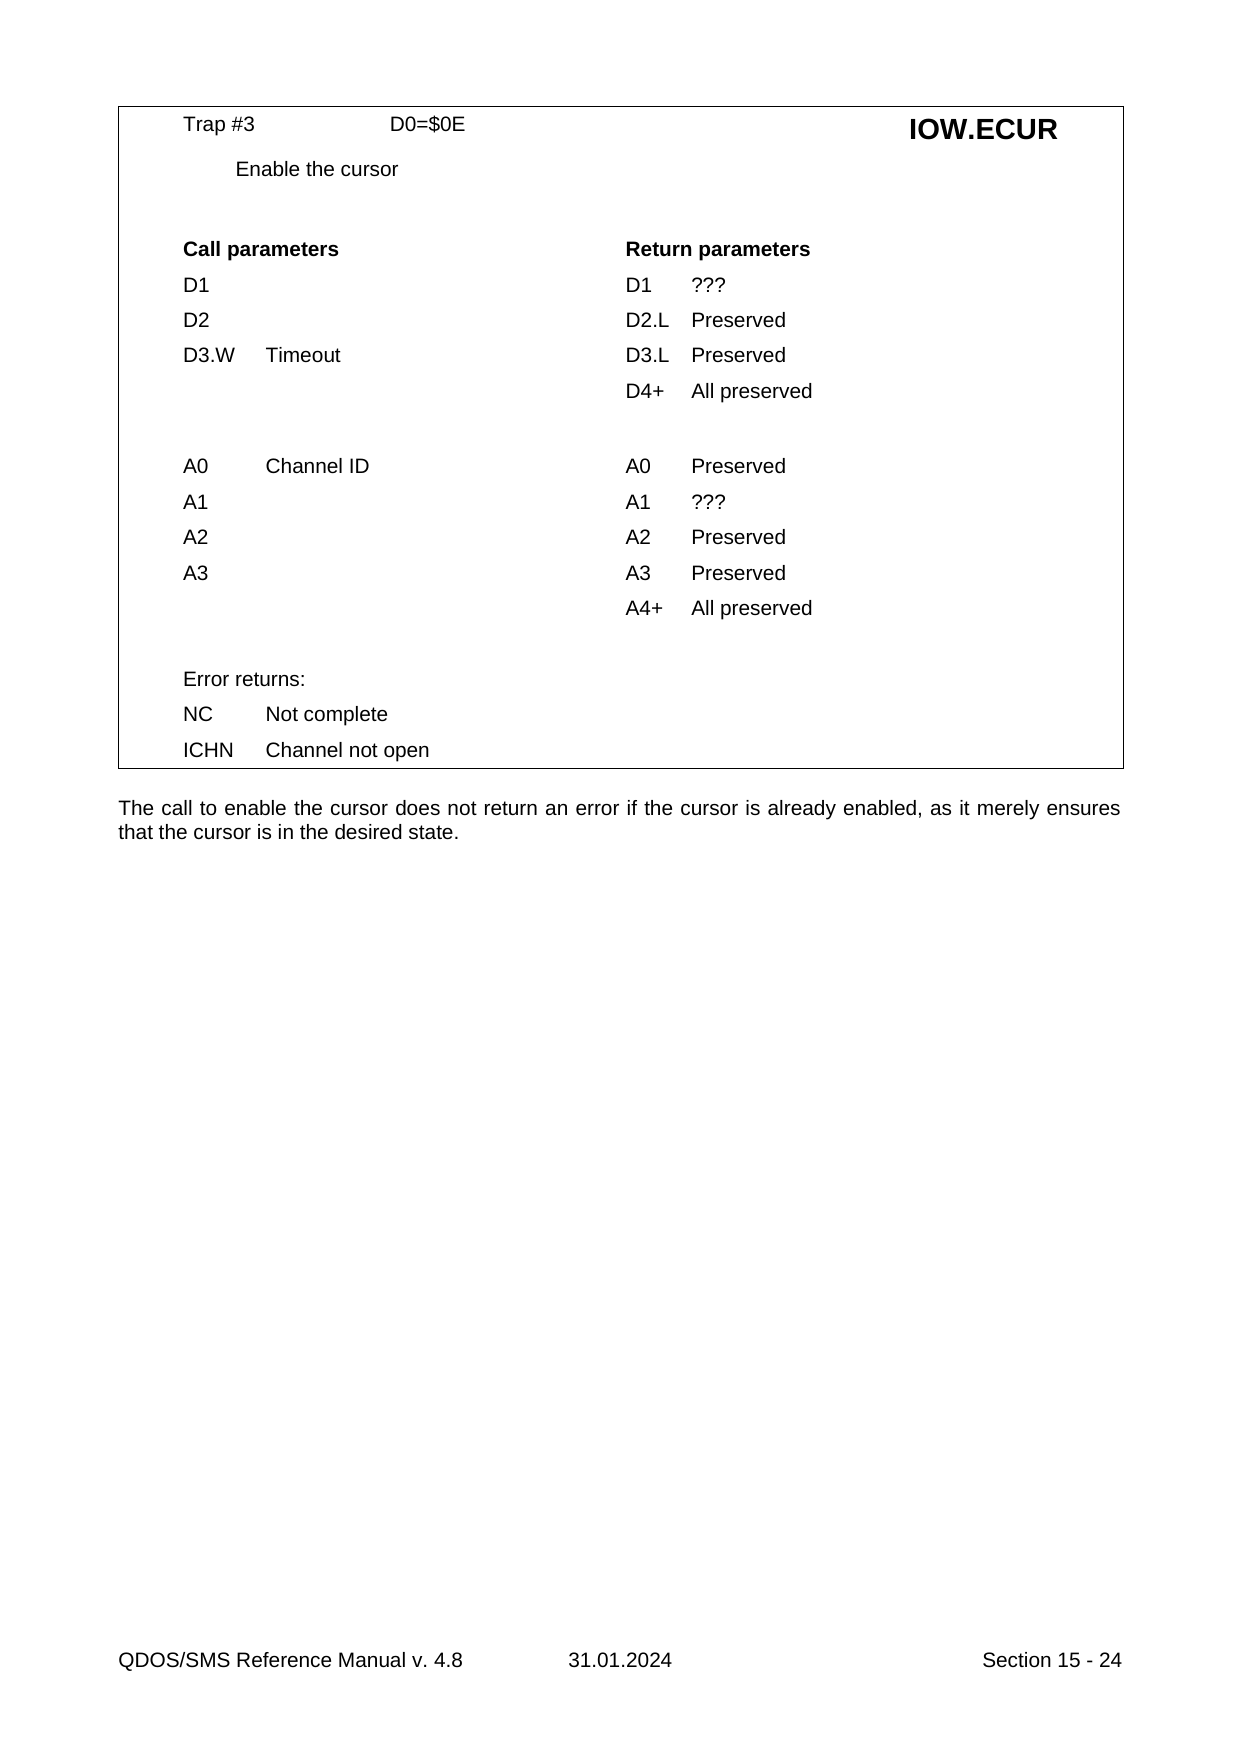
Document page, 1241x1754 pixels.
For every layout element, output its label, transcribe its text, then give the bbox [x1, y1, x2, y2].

table_cell A0 [620, 449, 685, 484]
table_cell D1 [620, 267, 685, 302]
table_cell [119, 661, 177, 697]
table_cell A3 [177, 555, 259, 590]
table_cell [119, 191, 177, 231]
table_cell [119, 626, 177, 661]
table_cell [260, 373, 620, 408]
table_header [119, 107, 177, 151]
table_cell [1064, 191, 1123, 231]
table_cell Enable the cursor [230, 151, 1063, 191]
table_header D0=$0E [384, 107, 620, 151]
table_cell [1064, 373, 1123, 408]
table_cell [119, 267, 177, 302]
table_cell [1064, 520, 1123, 555]
table_cell [119, 373, 177, 408]
table_cell [1064, 267, 1123, 302]
table_cell [685, 626, 1063, 661]
table_cell [1064, 661, 1123, 697]
table_cell [260, 520, 620, 555]
table_cell [1064, 302, 1123, 338]
table_cell [119, 555, 177, 590]
table_cell Channel ID [260, 449, 620, 484]
table_cell Preserved [685, 520, 1063, 555]
table_cell All preserved [685, 373, 1063, 408]
table_cell [260, 267, 620, 302]
table_cell [1064, 409, 1123, 449]
table_cell [260, 484, 620, 519]
table_cell [260, 626, 620, 661]
table_cell Return parameters [620, 231, 1063, 267]
table_cell Preserved [685, 338, 1063, 373]
table_cell [260, 555, 620, 590]
table_cell Channel not open [260, 732, 1063, 767]
table_cell [1064, 338, 1123, 373]
table_cell A2 [620, 520, 685, 555]
table_cell [177, 373, 259, 408]
table_cell [1064, 231, 1123, 267]
table_cell NC [177, 697, 259, 732]
table_cell A1 [177, 484, 259, 519]
table_cell [1064, 590, 1123, 626]
table_cell [119, 484, 177, 519]
table_cell [177, 590, 259, 626]
table_cell [119, 151, 177, 191]
text The call to enable the cursor does not return an error if the cursor is already enabled, as it merely ensures that the cursor is in the desired state. [118, 796, 1122, 844]
table_cell [119, 697, 177, 732]
table_cell A1 [620, 484, 685, 519]
table_cell [177, 626, 259, 661]
table_cell D3.W [177, 338, 259, 373]
table_header Trap #3 [177, 107, 384, 151]
table_cell [1064, 732, 1123, 767]
table_cell ??? [685, 267, 1063, 302]
table_cell [1064, 484, 1123, 519]
table_cell ??? [685, 484, 1063, 519]
table_cell D3.L [620, 338, 685, 373]
table_cell [1064, 151, 1123, 191]
table_cell [119, 590, 177, 626]
table_cell All preserved [685, 590, 1063, 626]
table_cell [1064, 449, 1123, 484]
table_cell Preserved [685, 555, 1063, 590]
table_cell A0 [177, 449, 259, 484]
table_cell A4+ [620, 590, 685, 626]
table_cell [119, 409, 177, 449]
table_cell [620, 409, 685, 449]
table_cell Preserved [685, 302, 1063, 338]
table_cell [119, 732, 177, 767]
table_cell [119, 338, 177, 373]
table_cell [119, 231, 177, 267]
table_header IOW.ECUR [620, 107, 1063, 151]
table_cell D1 [177, 267, 259, 302]
table_cell [260, 302, 620, 338]
table_cell A3 [620, 555, 685, 590]
table_cell D2 [177, 302, 259, 338]
table_cell [177, 409, 259, 449]
table_cell Timeout [260, 338, 620, 373]
table_cell [1064, 555, 1123, 590]
table_cell [119, 449, 177, 484]
table_cell [260, 590, 620, 626]
table_cell A2 [177, 520, 259, 555]
table_cell Call parameters [177, 231, 620, 267]
table_cell [177, 191, 620, 231]
table_cell D2.L [620, 302, 685, 338]
table_cell ICHN [177, 732, 259, 767]
table_header [1064, 107, 1123, 151]
table_cell [260, 409, 620, 449]
table_cell [620, 626, 685, 661]
table_cell [620, 191, 1063, 231]
table_cell D4+ [620, 373, 685, 408]
table_cell [1064, 626, 1123, 661]
table_cell Preserved [685, 449, 1063, 484]
table_cell [177, 151, 230, 191]
table_cell Not complete [260, 697, 1063, 732]
table_cell [119, 302, 177, 338]
table_cell [1064, 697, 1123, 732]
table_cell Error returns: [177, 661, 1063, 697]
table_cell [119, 520, 177, 555]
table_cell [685, 409, 1063, 449]
